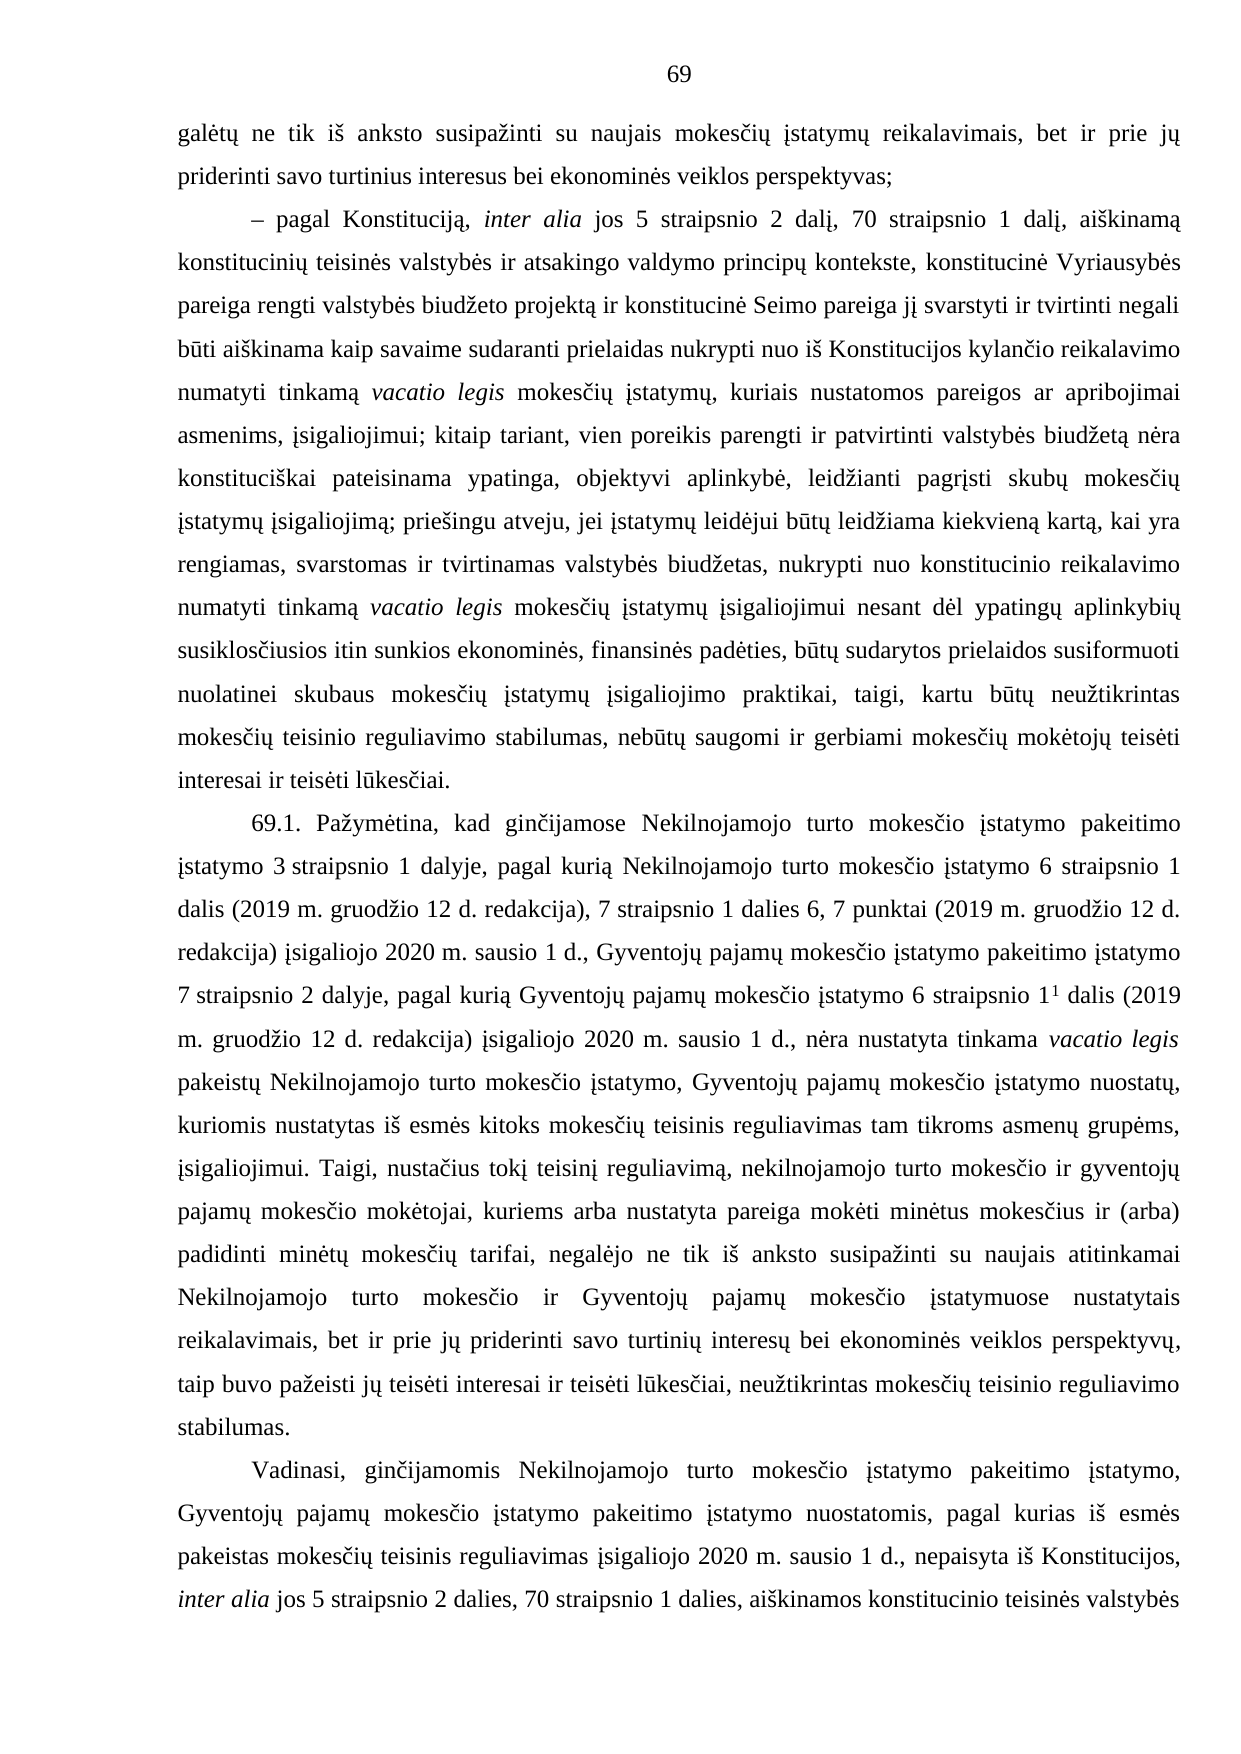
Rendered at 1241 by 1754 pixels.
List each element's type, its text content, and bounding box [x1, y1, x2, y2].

text 69.1. Pažymėtina, kad ginčijamose Nekilnojamojo turto mokesčio įstatymo pakeitimo įstatymo 3 straipsnio 1 dalyje, pagal kurią Nekilnojamojo turto mokesčio įstatymo 6 straipsnio 1 dalis (2019 m. gruodžio 12 d. redakcija), 7 straipsnio 1 dalies 6, 7 punktai (2019 m. gruodžio 12 d. redakcija) įsigaliojo 2020 m. sausio 1 d., Gyventojų pajamų mokesčio įstatymo pakeitimo įstatymo 7 straipsnio 2 dalyje, pagal kurią Gyventojų pajamų mokesčio įstatymo 6 straipsnio 11 dalis (2019 m. gruodžio 12 d. redakcija) įsigaliojo 2020 m. sausio 1 d., nėra nustatyta tinkama vacatio legis pakeistų Nekilnojamojo turto mokesčio įstatymo, Gyventojų pajamų mokesčio įstatymo nuostatų, kuriomis nustatytas iš esmės kitoks mokesčių teisinis reguliavimas tam tikroms asmenų grupėms, įsigaliojimui. Taigi, nustačius tokį teisinį reguliavimą, nekilnojamojo turto mokesčio ir gyventojų pajamų mokesčio mokėtojai, kuriems arba nustatyta pareiga mokėti minėtus mokesčius ir (arba) padidinti minėtų mokesčių tarifai, negalėjo ne tik iš anksto susipažinti su naujais atitinkamai Nekilnojamojo turto mokesčio ir Gyventojų pajamų mokesčio įstatymuose nustatytais reikalavimais, bet ir prie jų priderinti savo turtinių interesų bei ekonominės veiklos perspektyvų, taip buvo pažeisti jų teisėti interesai ir teisėti lūkesčiai, neužtikrintas mokesčių teisinio reguliavimo stabilumas. [177, 808, 1181, 1441]
text Vadinasi, ginčijamomis Nekilnojamojo turto mokesčio įstatymo pakeitimo įstatymo, Gyventojų pajamų mokesčio įstatymo pakeitimo įstatymo nuostatomis, pagal kurias iš esmės pakeistas mokesčių teisinis reguliavimas įsigaliojo 2020 m. sausio 1 d., nepaisyta iš Konstitucijos, inter alia jos 5 straipsnio 2 dalies, 70 straipsnio 1 dalies, aiškinamos konstitucinio teisinės valstybės [177, 1455, 1181, 1613]
text – pagal Konstituciją, inter alia jos 5 straipsnio 2 dalį, 70 straipsnio 1 dalį, aiškinamą konstitucinių teisinės valstybės ir atsakingo valdymo principų kontekste, konstitucinė Vyriausybės pareiga rengti valstybės biudžeto projektą ir konstitucinė Seimo pareiga jį svarstyti ir tvirtinti negali būti aiškinama kaip savaime sudaranti prielaidas nukrypti nuo iš Konstitucijos kylančio reikalavimo numatyti tinkamą vacatio legis mokesčių įstatymų, kuriais nustatomos pareigos ar apribojimai asmenims, įsigaliojimui; kitaip tariant, vien poreikis parengti ir patvirtinti valstybės biudžetą nėra konstituciškai pateisinama ypatinga, objektyvi aplinkybė, leidžianti pagrįsti skubų mokesčių įstatymų įsigaliojimą; priešingu atveju, jei įstatymų leidėjui būtų leidžiama kiekvieną kartą, kai yra rengiamas, svarstomas ir tvirtinamas valstybės biudžetas, nukrypti nuo konstitucinio reikalavimo numatyti tinkamą vacatio legis mokesčių įstatymų įsigaliojimui nesant dėl ypatingų aplinkybių susiklosčiusios itin sunkios ekonominės, finansinės padėties, būtų sudarytos prielaidos susiformuoti nuolatinei skubaus mokesčių įstatymų įsigaliojimo praktikai, taigi, kartu būtų neužtikrintas mokesčių teisinio reguliavimo stabilumas, nebūtų saugomi ir gerbiami mokesčių mokėtojų teisėti interesai ir teisėti lūkesčiai. [177, 204, 1181, 794]
text galėtų ne tik iš anksto susipažinti su naujais mokesčių įstatymų reikalavimais, bet ir prie jų priderinti savo turtinius interesus bei ekonominės veiklos perspektyvas; [177, 118, 1181, 190]
